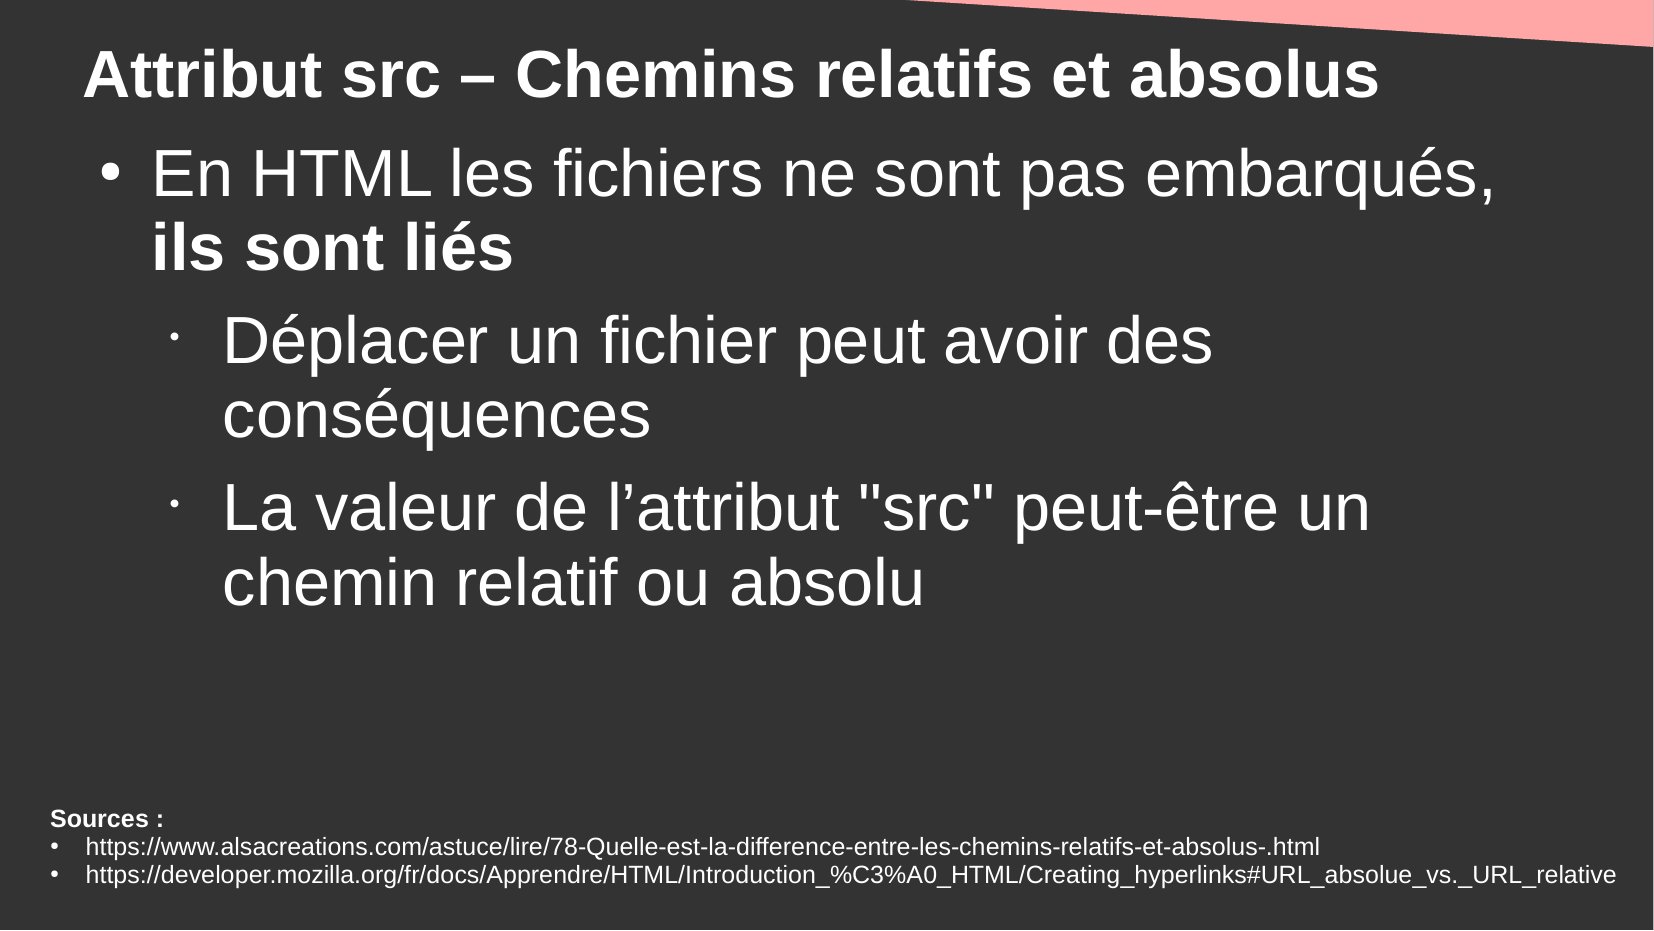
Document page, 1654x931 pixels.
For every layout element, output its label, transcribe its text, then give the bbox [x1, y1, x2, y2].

list En HTML les fichiers ne sont pas embarqués, ils sont liés Déplacer un fichier peut avoir des conséquences La valeur de l’attribut "src" peut-être un chemin relatif ou absolu [80, 135, 1546, 745]
text_box Sources : https://www.alsacreations.com/astuce/lire/78-Quelle-est-la-difference-entre-les-chemins-relatifs-et-absolus-.html https://developer.mozilla.org/fr/docs/Apprendre/HTML/Introduction_%C3%A0_HTML/Creating_hyperlinks#URL_absolue_vs._URL_relative [35, 797, 1654, 931]
title Attribut src – Chemins relatifs et absolus [82, 37, 1571, 122]
text_box [906, 0, 1654, 47]
